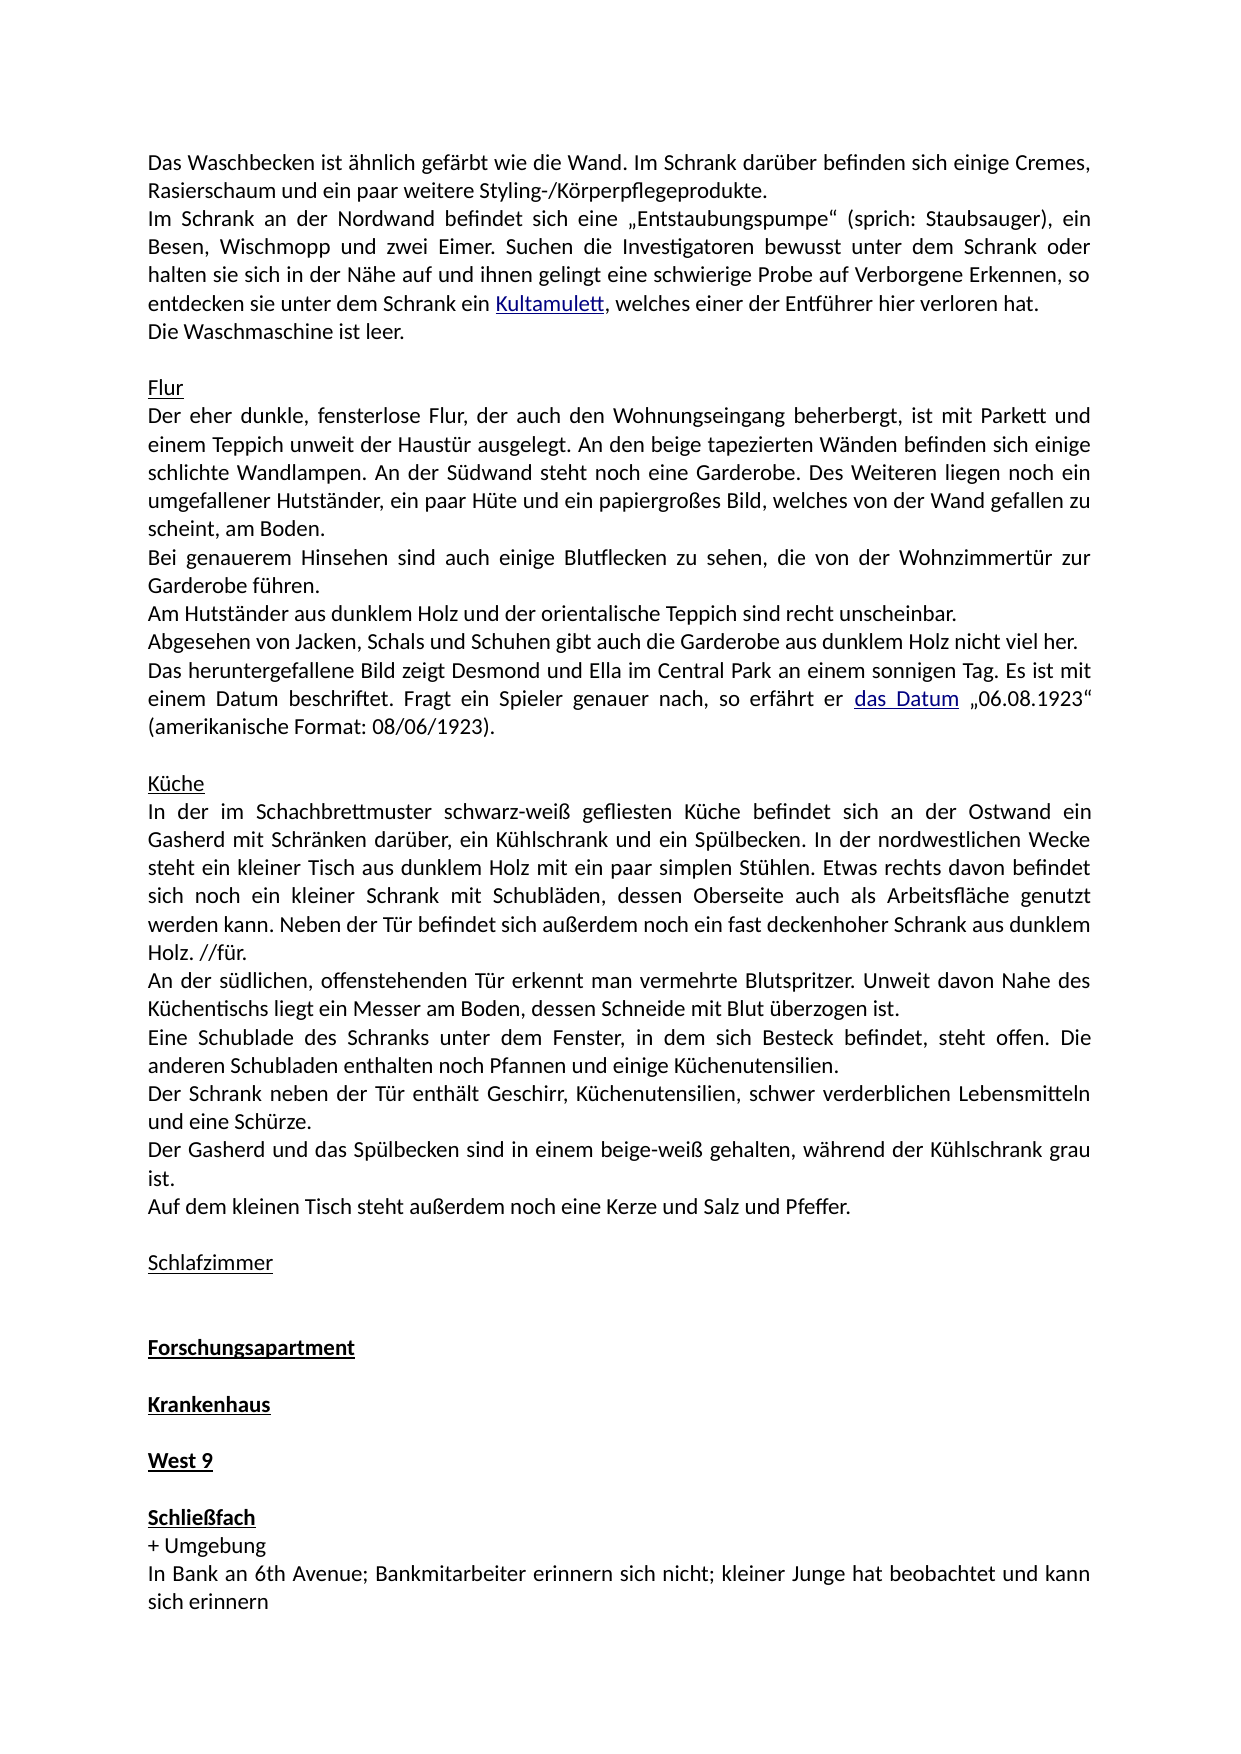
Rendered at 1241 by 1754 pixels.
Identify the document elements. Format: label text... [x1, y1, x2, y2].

text In Bank an 6th Avenue; Bankmitarbeiter erinnern sich nicht; kleiner Junge hat beobachtet und kann sich erinnern [148, 1559, 1093, 1615]
text An der südlichen, offenstehenden Tür erkennt man vermehrte Blutspritzer. Unweit davon Nahe des Küchentischs liegt ein Messer am Boden, dessen Schneide mit Blut überzogen ist. [148, 966, 1093, 1022]
text West 9 [148, 1446, 1093, 1474]
text Auf dem kleinen Tisch steht außerdem noch eine Kerze und Salz und Pfeffer. [148, 1192, 1093, 1220]
text Krankenhaus [148, 1390, 1093, 1418]
text Der eher dunkle, fensterlose Flur, der auch den Wohnungseingang beherbergt, ist mit Parkett und einem Teppich unweit der Haustür ausgelegt. An den beige tapezierten Wänden befinden sich einige schlichte Wandlampen. An der Südwand steht noch eine Garderobe. Des Weiteren liegen noch ein umgefallener Hutständer, ein paar Hüte und ein papiergroßes Bild, welches von der Wand gefallen zu scheint, am Boden. [148, 402, 1093, 543]
text Die Waschmaschine ist leer. [148, 317, 1093, 345]
text Küche [148, 769, 1093, 797]
text Bei genauerem Hinsehen sind auch einige Blutflecken zu sehen, die von der Wohnzimmertür zur Garderobe führen. [148, 543, 1093, 599]
text Der Gasherd und das Spülbecken sind in einem beige-weiß gehalten, während der Kühlschrank grau ist. [148, 1136, 1093, 1192]
text Flur [148, 373, 1093, 401]
text Schlafzimmer [148, 1248, 1093, 1277]
text Forschungsapartment [148, 1333, 1093, 1361]
text Das Waschbecken ist ähnlich gefärbt wie die Wand. Im Schrank darüber befinden sich einige Cremes, Rasierschaum und ein paar weitere Styling-/Körperpflegeprodukte. [148, 148, 1093, 204]
text Der Schrank neben der Tür enthält Geschirr, Küchenutensilien, schwer verderblichen Lebensmitteln und eine Schürze. [148, 1079, 1093, 1135]
text Schließfach [148, 1503, 1093, 1531]
text Eine Schublade des Schranks unter dem Fenster, in dem sich Besteck befindet, steht offen. Die anderen Schubladen enthalten noch Pfannen und einige Küchenutensilien. [148, 1023, 1093, 1079]
text Im Schrank an der Nordwand befindet sich eine „Entstaubungspumpe“ (sprich: Staubsauger), ein Besen, Wischmopp und zwei Eimer. Suchen die Investigatoren bewusst unter dem Schrank oder halten sie sich in der Nähe auf und ihnen gelingt eine schwierige Probe auf Verborgene Erkennen, so entdecken sie unter dem Schrank ein Kultamulett, welches einer der Entführer hier verloren hat. [148, 204, 1093, 317]
text Abgesehen von Jacken, Schals und Schuhen gibt auch die Garderobe aus dunklem Holz nicht viel her. [148, 627, 1093, 656]
text Am Hutständer aus dunklem Holz und der orientalische Teppich sind recht unscheinbar. [148, 599, 1093, 627]
text Das heruntergefallene Bild zeigt Desmond und Ella im Central Park an einem sonnigen Tag. Es ist mit einem Datum beschriftet. Fragt ein Spieler genauer nach, so erfährt er das Datum „06.08.1923“ (amerikanische Format: 08/06/1923). [148, 656, 1093, 740]
text + Umgebung [148, 1531, 1093, 1559]
text In der im Schachbrettmuster schwarz-weiß gefliesten Küche befindet sich an der Ostwand ein Gasherd mit Schränken darüber, ein Kühlschrank und ein Spülbecken. In der nordwestlichen Wecke steht ein kleiner Tisch aus dunklem Holz mit ein paar simplen Stühlen. Etwas rechts davon befindet sich noch ein kleiner Schrank mit Schubläden, dessen Oberseite auch als Arbeitsfläche genutzt werden kann. Neben der Tür befindet sich außerdem noch ein fast deckenhoher Schrank aus dunklem Holz. //für. [148, 797, 1093, 966]
